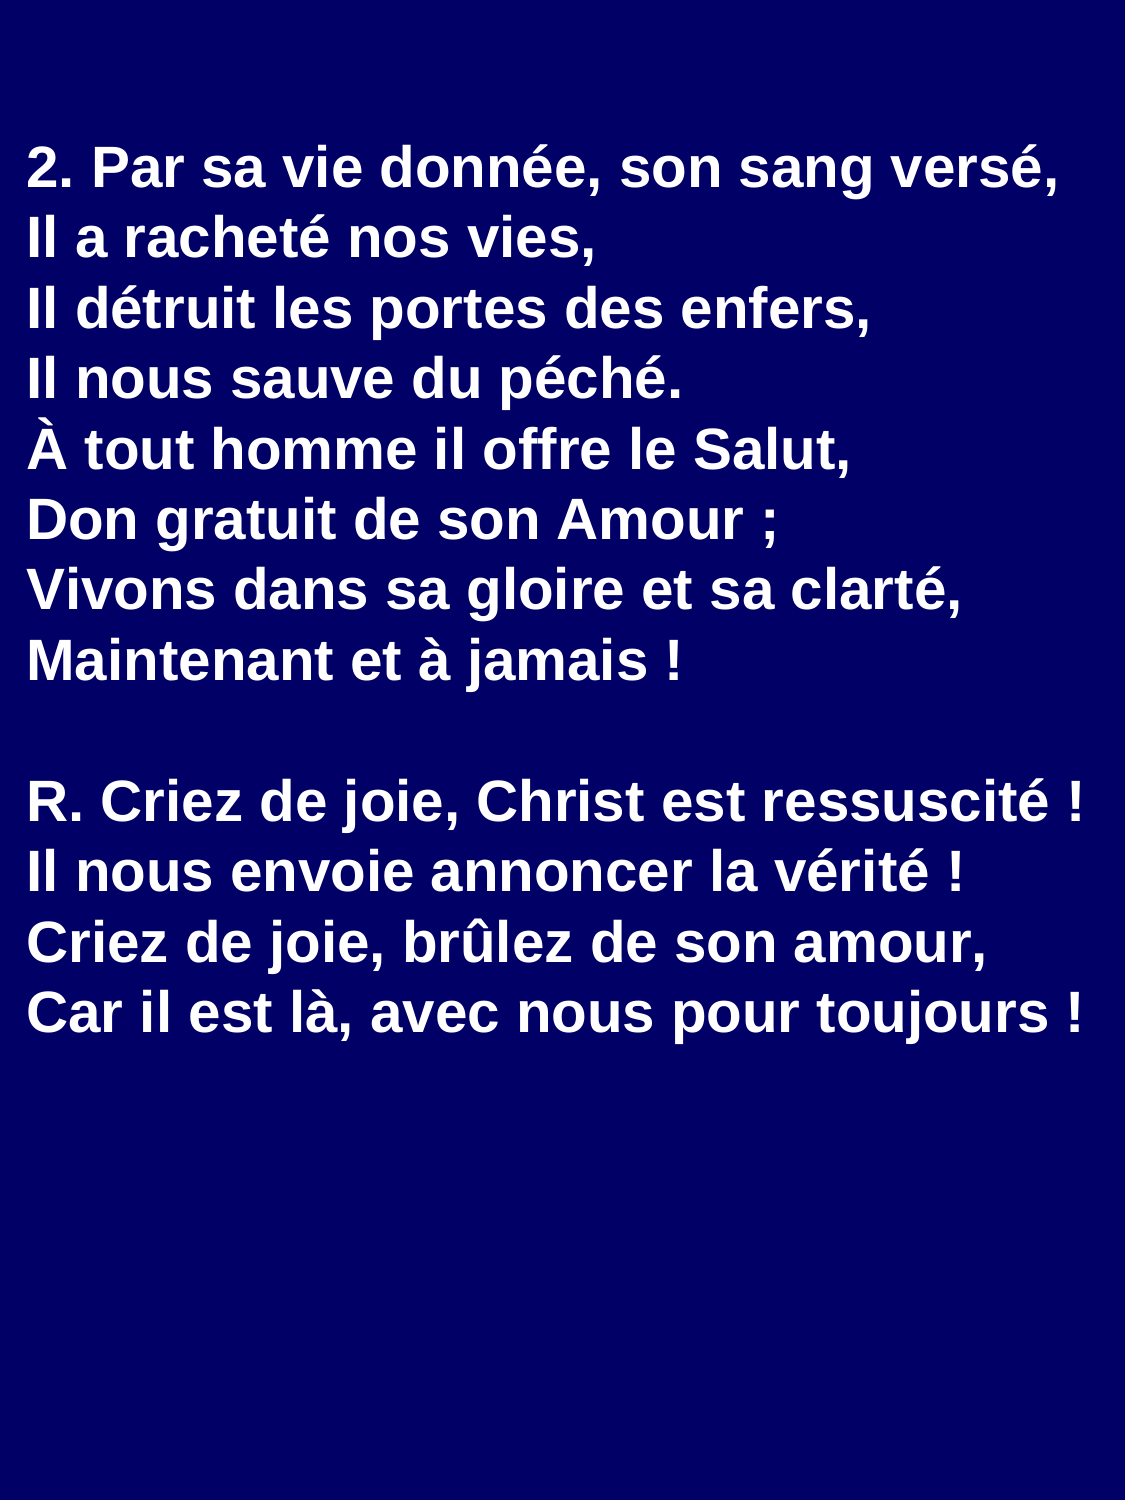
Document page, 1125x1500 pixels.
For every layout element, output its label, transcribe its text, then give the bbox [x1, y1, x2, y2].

text_box 2. Par sa vie donnée, son sang versé, Il a racheté nos vies, Il détruit les portes des enfers, Il nous sauve du péché. À tout homme il offre le Salut, Don gratuit de son Amour ; Vivons dans sa gloire et sa clarté, Maintenant et à jamais ! R. Criez de joie, Christ est ressuscité ! Il nous envoie annoncer la vérité ! Criez de joie, brûlez de son amour, Car il est là, avec nous pour toujours ! [11, 76, 1125, 1199]
